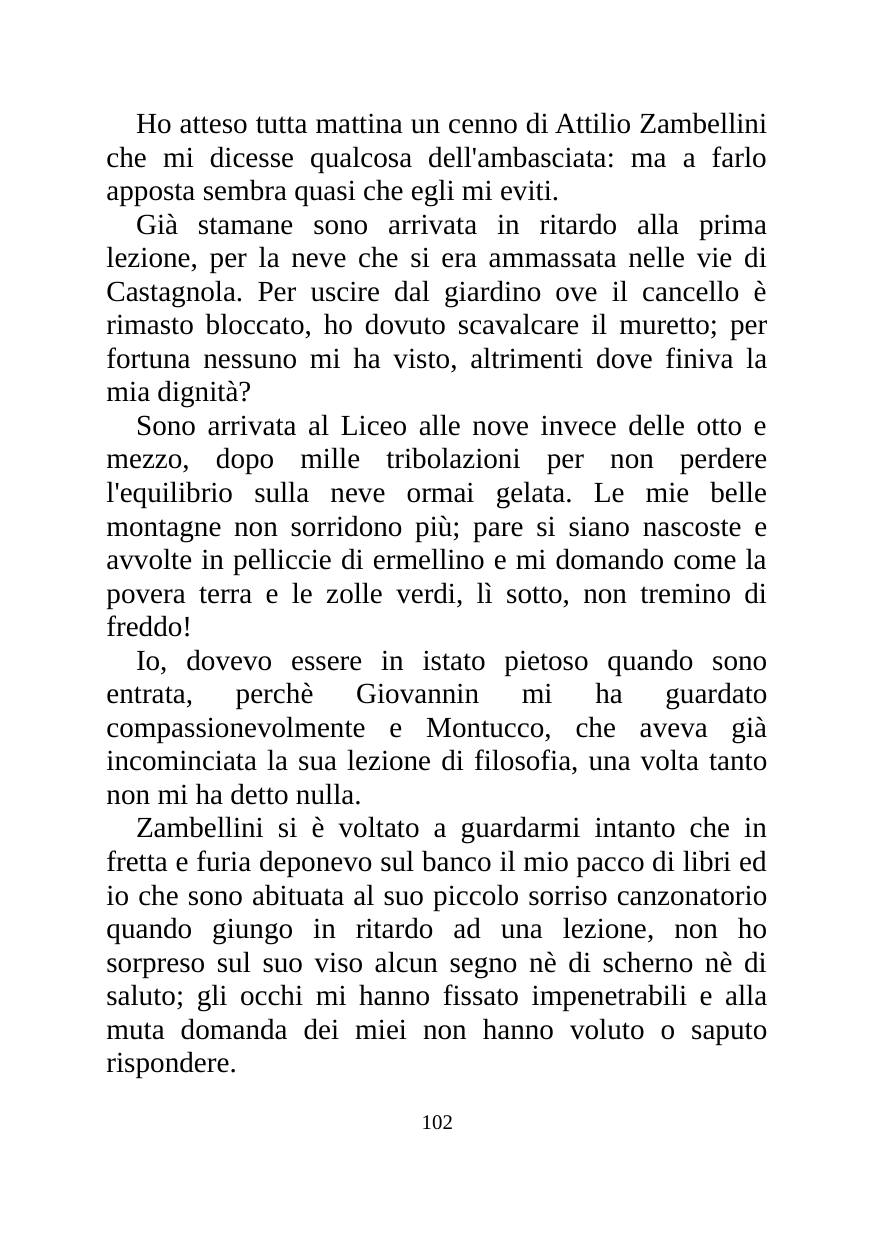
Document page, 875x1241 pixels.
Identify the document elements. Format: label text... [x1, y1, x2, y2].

text Io, dovevo essere in istato pietoso quando sono entrata, perchè Giovannin mi ha guardato compassionevolmente e Montucco, che aveva già incominciata la sua lezione di filosofia, una volta tanto non mi ha detto nulla. [106, 643, 768, 811]
text Ho atteso tutta mattina un cenno di Attilio Zambellini che mi dicesse qualcosa dell'ambasciata: ma a farlo apposta sembra quasi che egli mi eviti. [106, 106, 768, 207]
text Già stamane sono arrivata in ritardo alla prima lezione, per la neve che si era ammassata nelle vie di Castagnola. Per uscire dal giardino ove il cancello è rimasto bloccato, ho dovuto scavalcare il muretto; per fortuna nessuno mi ha visto, altrimenti dove finiva la mia dignità? [106, 207, 768, 408]
text Sono arrivata al Liceo alle nove invece delle otto e mezzo, dopo mille tribolazioni per non perdere l'equilibrio sulla neve ormai gelata. Le mie belle montagne non sorridono più; pare si siano nascoste e avvolte in pelliccie di ermellino e mi domando come la povera terra e le zolle verdi, lì sotto, non tremino di freddo! [106, 408, 768, 643]
text Zambellini si è voltato a guardarmi intanto che in fretta e furia deponevo sul banco il mio pacco di libri ed io che sono abituata al suo piccolo sorriso canzonatorio quando giungo in ritardo ad una lezione, non ho sorpreso sul suo viso alcun segno nè di scherno nè di saluto; gli occhi mi hanno fissato impenetrabili e alla muta domanda dei miei non hanno voluto o saputo rispondere. [106, 811, 768, 1079]
